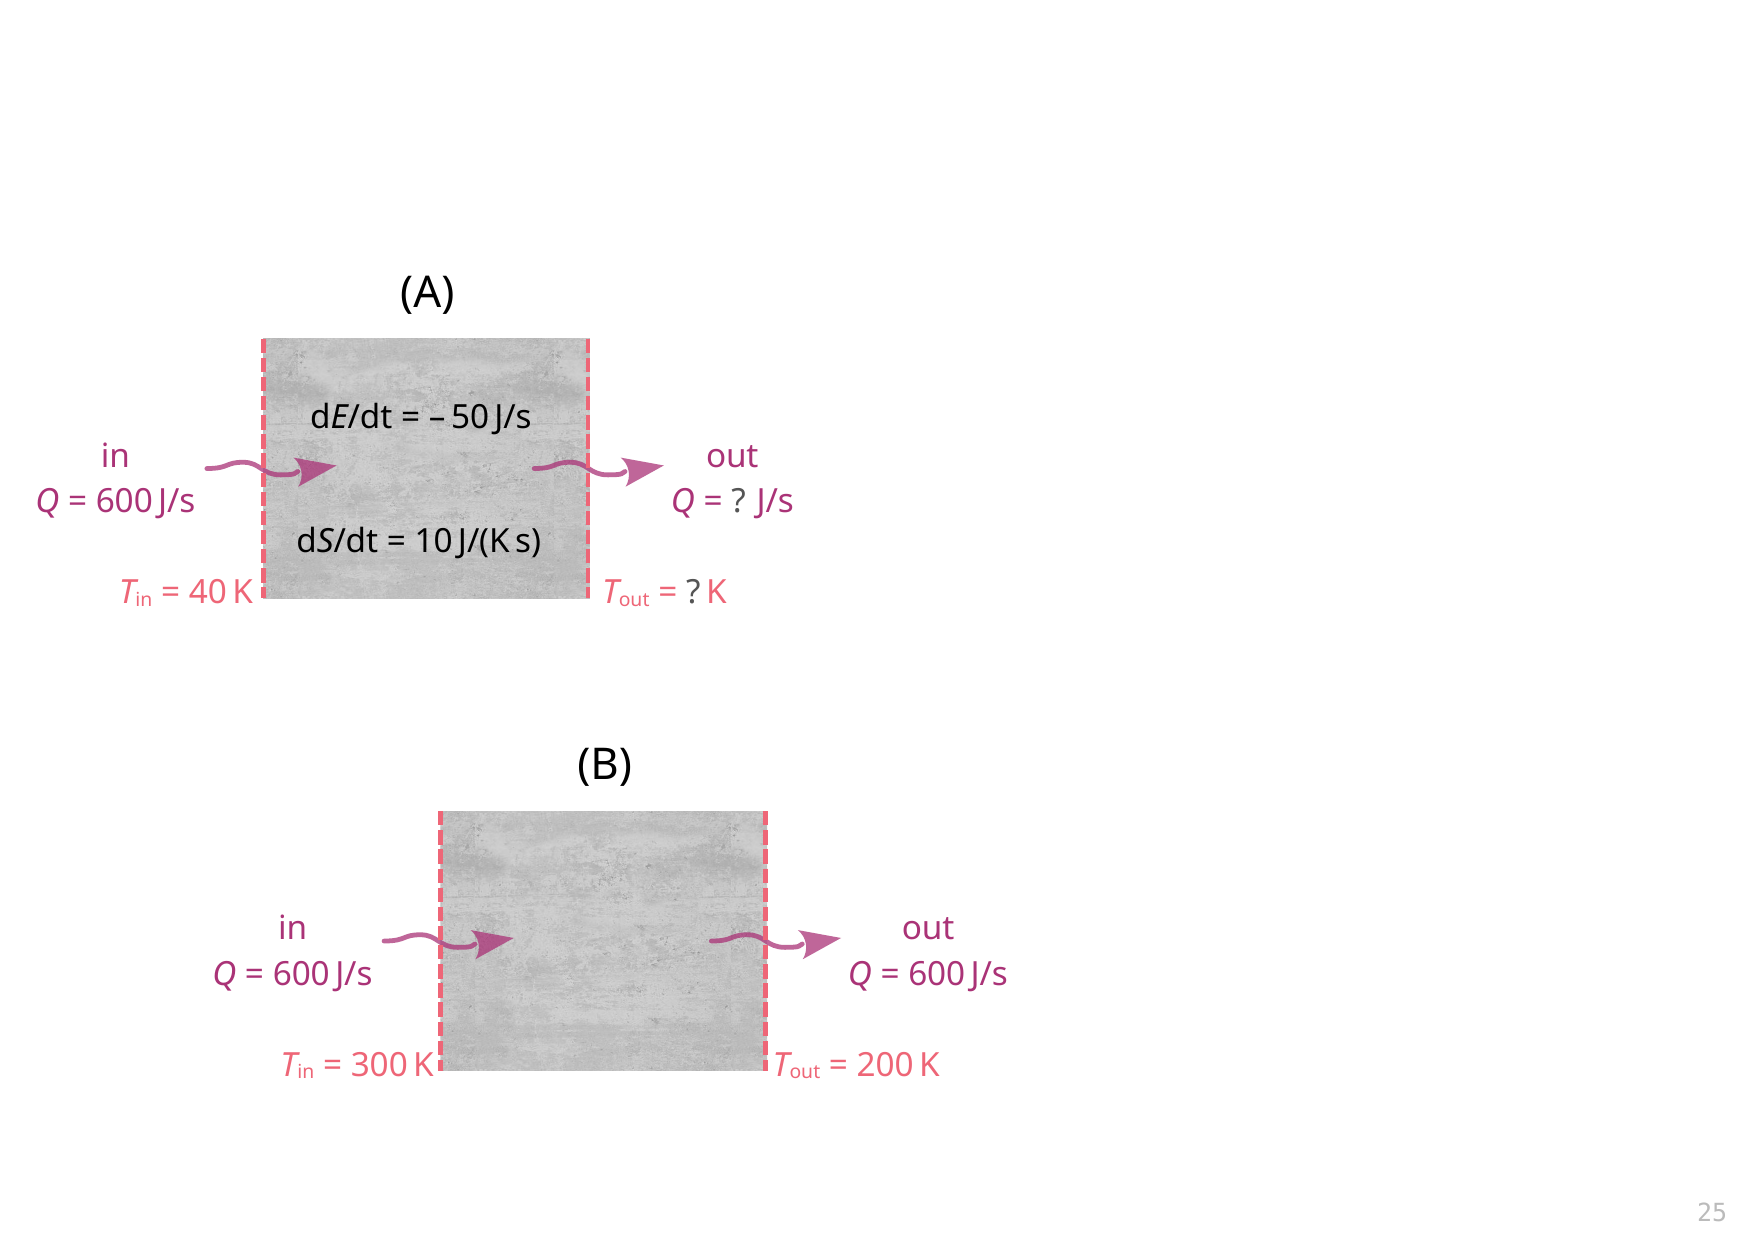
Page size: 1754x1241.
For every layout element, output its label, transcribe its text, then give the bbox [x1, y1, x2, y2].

text_box [263, 338, 590, 599]
text_box (A) [381, 252, 474, 324]
text_box dE/dt = – 50 J/s [295, 385, 558, 434]
text_box Tout = ? K [585, 560, 744, 613]
text_box in Q = 600 J/s [20, 424, 213, 513]
text_box Tin = 40 K [94, 560, 277, 613]
text_box Tin = 300 K [266, 1033, 449, 1085]
text_box out Q = 600 J/s [833, 897, 1026, 986]
text_box in Q = 600 J/s [197, 897, 390, 986]
text_box dS/dt = 10 J/(K s) [281, 509, 572, 558]
text_box [440, 811, 768, 1071]
text_box out Q = ? J/s [655, 424, 817, 513]
text_box Tout = 200 K [759, 1033, 954, 1085]
text_box (B) [561, 725, 649, 797]
